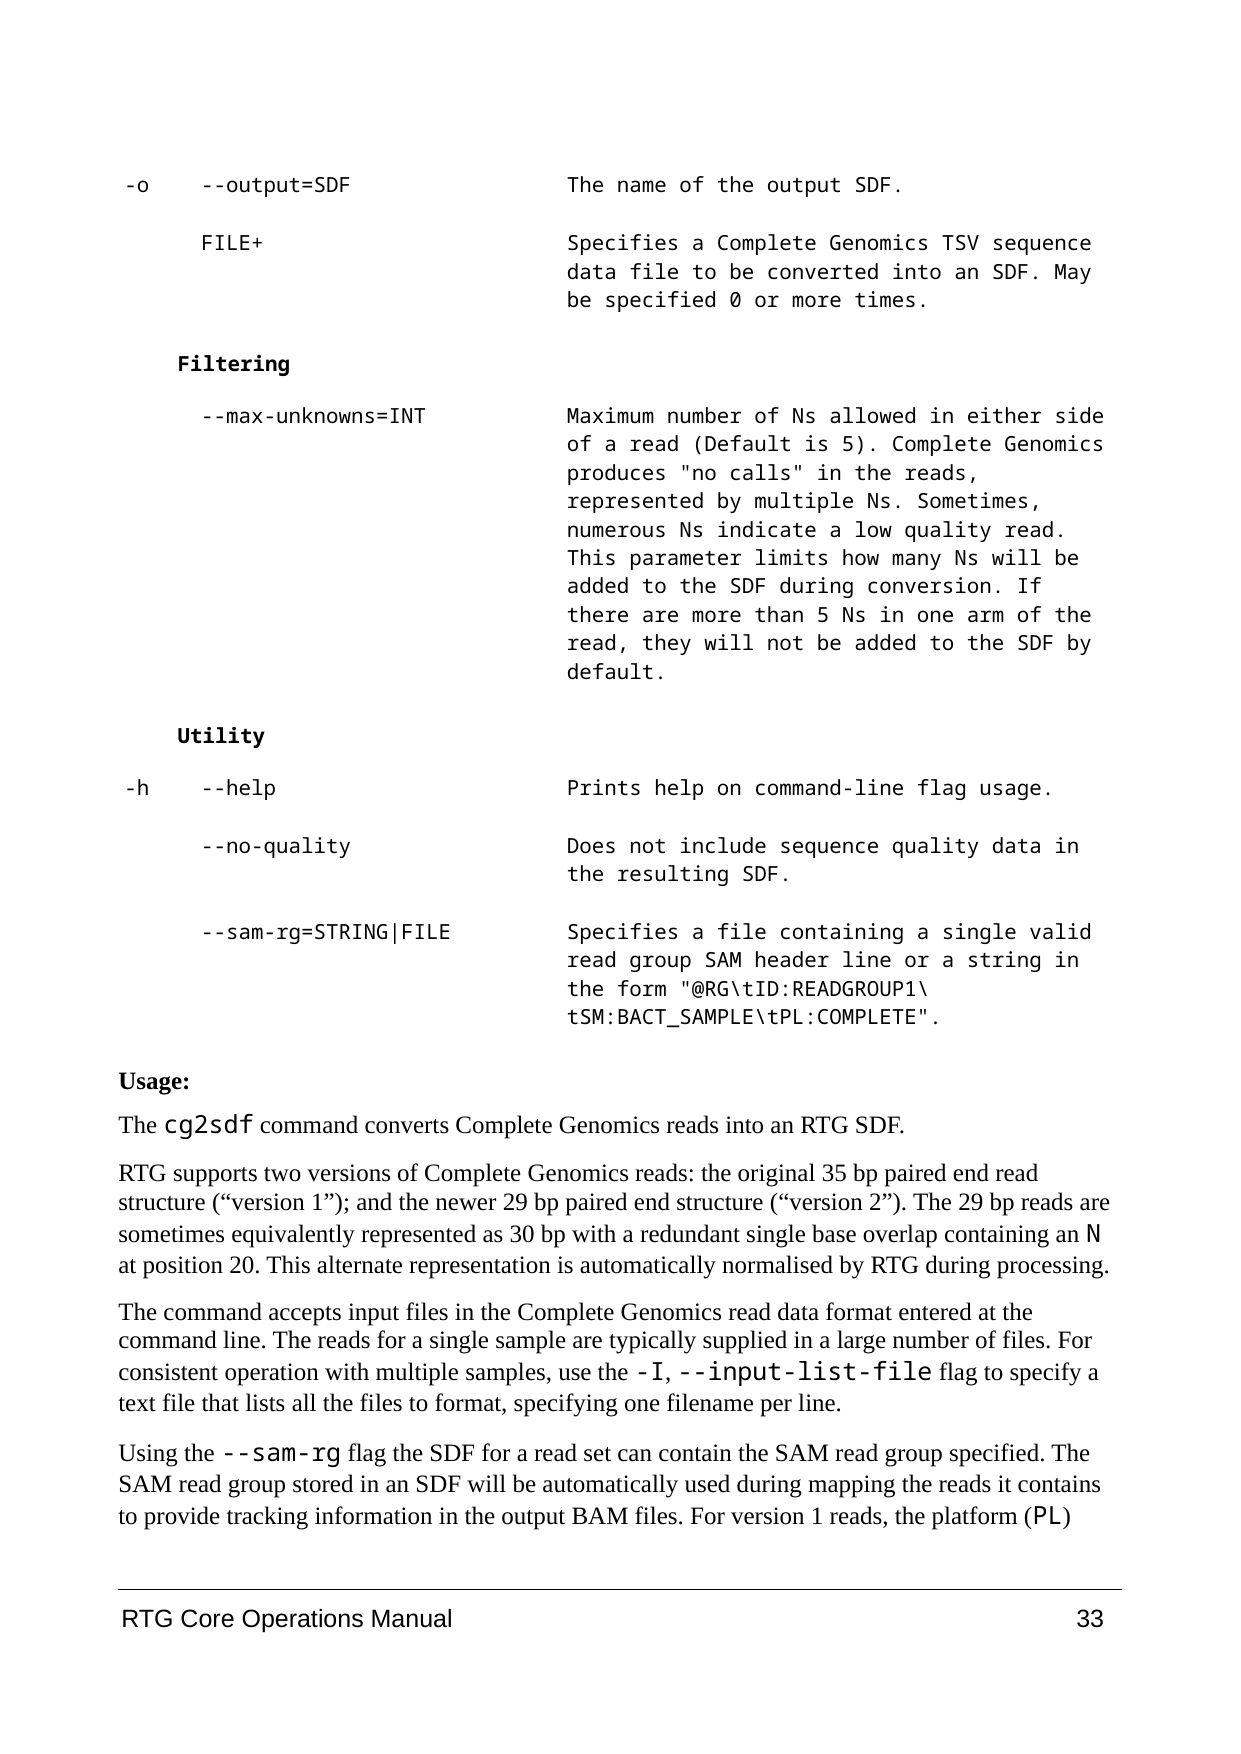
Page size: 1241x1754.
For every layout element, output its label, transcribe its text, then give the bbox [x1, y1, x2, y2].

table_cell The name of the output SDF. [561, 159, 1122, 217]
table_header --max-unknowns=INT [195, 389, 561, 703]
text RTG supports two versions of Complete Genomics reads: the original 35 bp paired end read structure (“version 1”); and the newer 29 bp paired end structure (“version 2”). The 29 bp reads are sometimes equivalently represented as 30 bp with a redundant single base overlap containing an N at position 20. This alternate representation is automatically normalised by RTG during processing. [118, 1158, 1122, 1279]
text The cg2sdf command converts Complete Genomics reads into an RTG SDF. [118, 1107, 1122, 1141]
table_cell FILE+ [195, 217, 561, 331]
table_header Maximum number of Ns allowed in either side of a read (Default is 5). Complete Genomics produces "no calls" in the reads, represented by multiple Ns. Sometimes, numerous Ns indicate a low quality read. This parameter limits how many Ns will be added to the SDF during conversion. If there are more than 5 Ns in one arm of the read, they will not be added to the SDF by default. [561, 389, 1122, 703]
table_cell Specifies a Complete Genomics TSV sequence data file to be converted into an SDF. May be specified 0 or more times. [561, 217, 1122, 331]
table_header --help [195, 761, 561, 819]
table_header [118, 389, 195, 703]
table_header Prints help on command-line flag usage. [561, 761, 1122, 819]
table_cell Does not include sequence quality data in the resulting SDF. [561, 819, 1122, 905]
text The command accepts input files in the Complete Genomics read data format entered at the command line. The reads for a single sample are typically supplied in a large number of files. For consistent operation with multiple samples, use the -I, --input-list-file flag to specify a text file that lists all the files to format, specifying one filename per line. [118, 1297, 1122, 1417]
table_cell --output=SDF [195, 159, 561, 217]
table_cell --sam-rg=STRING|FILE [195, 905, 561, 1048]
table_cell --no-quality [195, 819, 561, 905]
text Using the --sam-rg flag the SDF for a read set can contain the SAM read group specified. The SAM read group stored in an SDF will be automatically used during mapping the reads it contains to provide tracking information in the output BAM files. For version 1 reads, the platform (PL) [118, 1434, 1122, 1531]
table_cell -o [118, 159, 195, 217]
table_cell [118, 217, 195, 331]
table_cell [118, 819, 195, 905]
table_cell [118, 905, 195, 1048]
text Utility [177, 721, 1122, 749]
subtitle Usage: [118, 1066, 1122, 1095]
text Filtering [177, 349, 1122, 377]
table_header -h [118, 761, 195, 819]
table_cell Specifies a file containing a single valid read group SAM header line or a string in the form "@RG\tID:READGROUP1\tSM:BACT_SAMPLE\tPL:COMPLETE". [561, 905, 1122, 1048]
